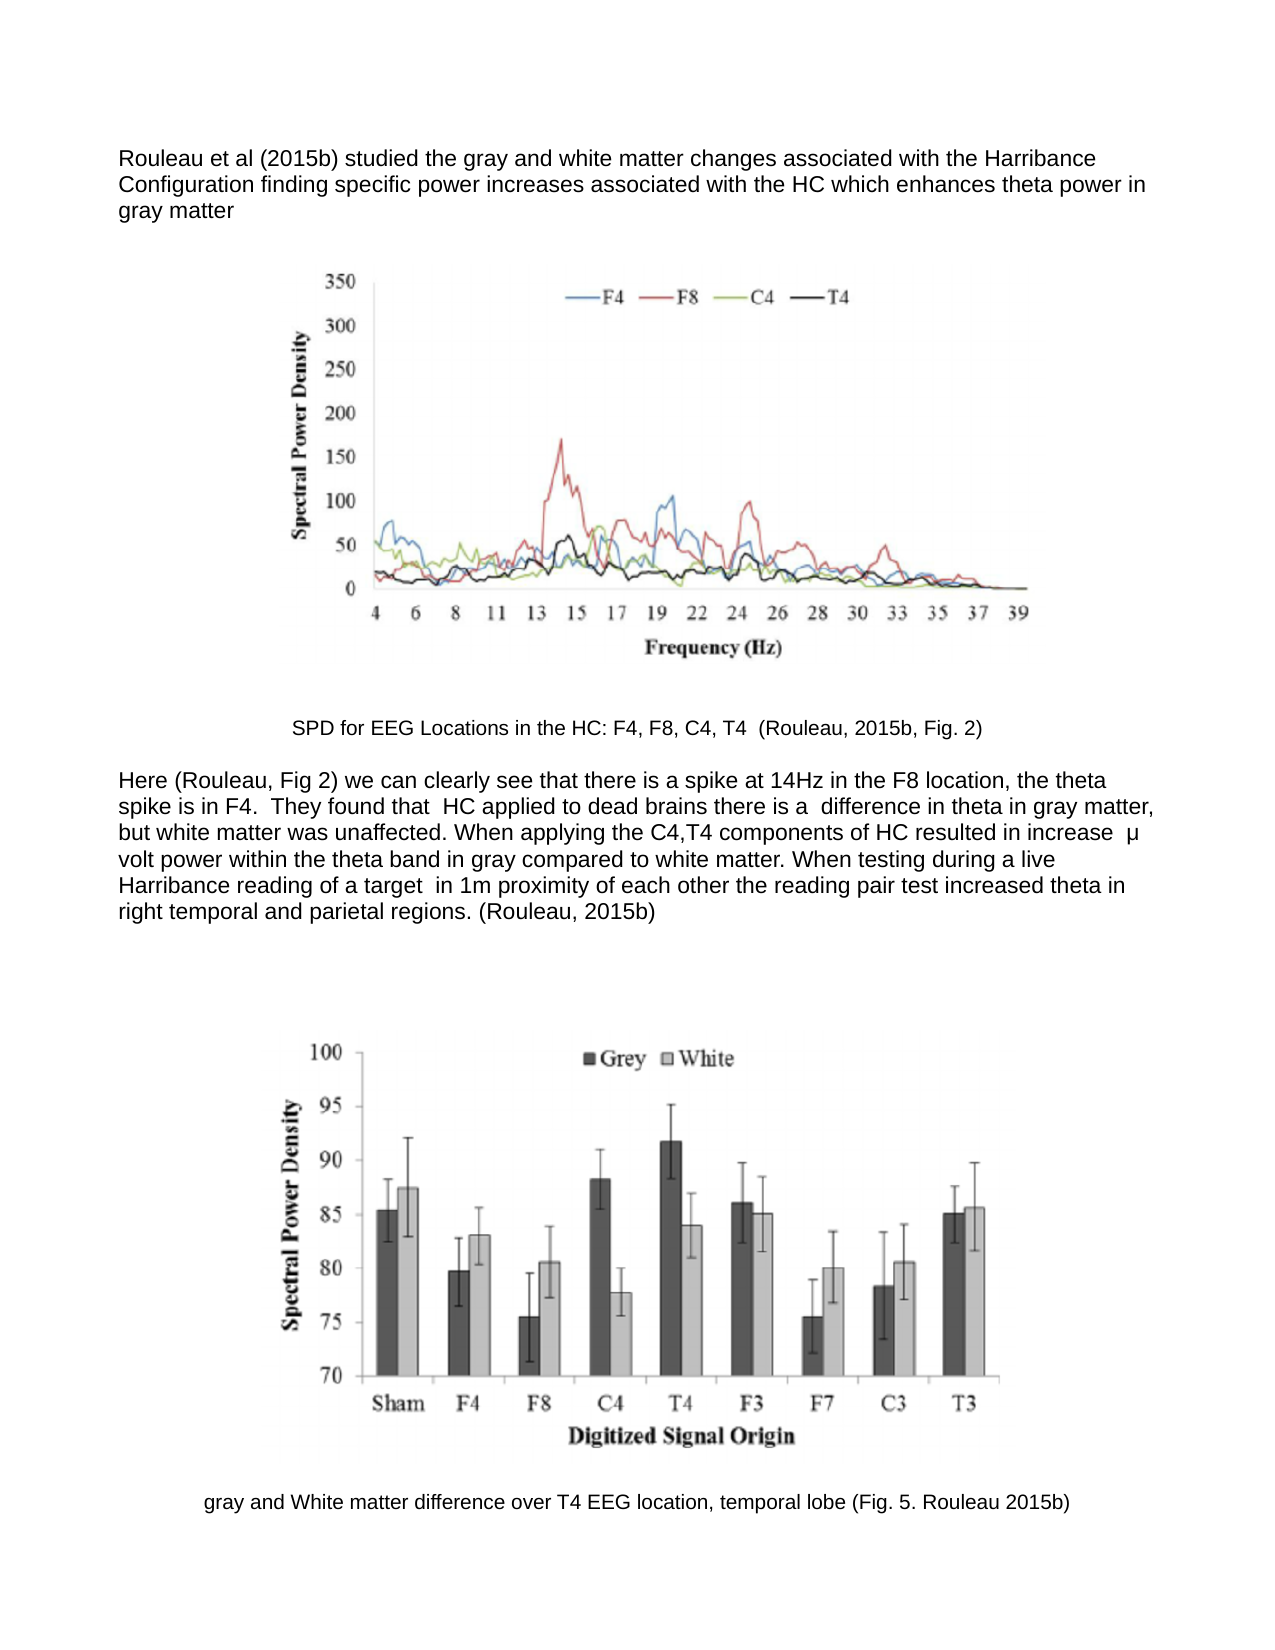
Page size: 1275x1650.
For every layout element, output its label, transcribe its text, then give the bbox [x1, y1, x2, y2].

text gray and White matter difference over T4 EEG location, temporal lobe (Fig. 5. Rouleau 2015b) [118, 1490, 1157, 1514]
text Rouleau et al (2015b) studied the gray and white matter changes associated with the Harribance Configuration finding specific power increases associated with the HC which enhances theta power in gray matter [118, 144, 1157, 223]
text Here (Rouleau, Fig 2) we can clearly see that there is a spike at 14Hz in the F8 location, the theta spike is in F4. They found that HC applied to dead brains there is a difference in theta in gray matter, but white matter was unaffected. When applying the C4,T4 components of HC resulted in increase μ volt power within the theta band in gray compared to white matter. When testing during a live Harribance reading of a target in 1m proximity of each other the reading pair test increased theta in right temporal and parietal regions. (Rouleau, 2015b) [118, 767, 1157, 925]
text SPD for EEG Locations in the HC: F4, F8, C4, T4 (Rouleau, 2015b, Fig. 2) [118, 716, 1157, 740]
picture [259, 1030, 1016, 1464]
picture [278, 264, 1047, 664]
